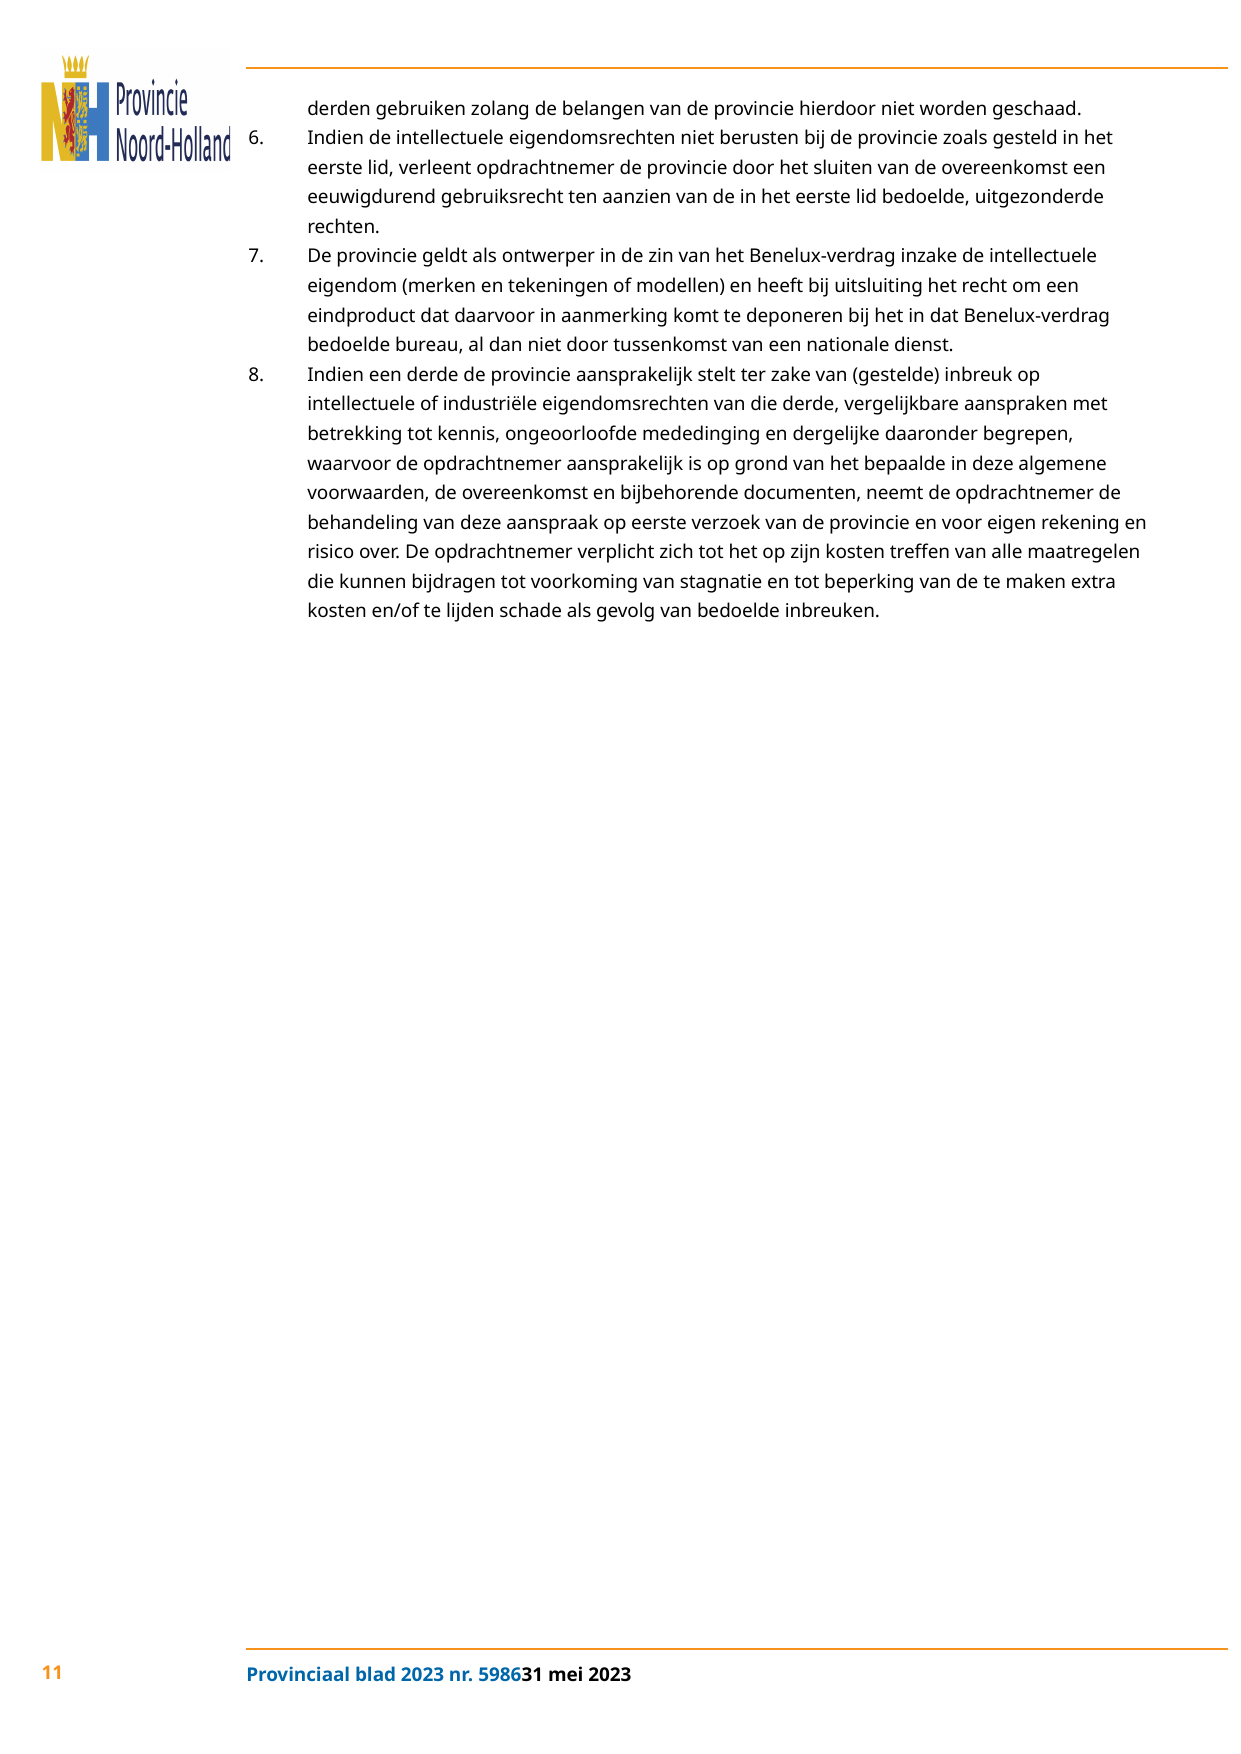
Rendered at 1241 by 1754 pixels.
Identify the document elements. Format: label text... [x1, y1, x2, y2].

list De provincie geldt als ontwerper in de zin van het Benelux-verdrag inzake de intellectuele eigendom (merken en tekeningen of modellen) en heeft bij uitsluiting het recht om een eindproduct dat daarvoor in aanmerking komt te deponeren bij het in dat Benelux-verdrag bedoelde bureau, al dan niet door tussenkomst van een nationale dienst. [248, 243, 1152, 357]
list Indien een derde de provincie aansprakelijk stelt ter zake van (gestelde) inbreuk op intellectuele of industriële eigendomsrechten van die derde, vergelijkbare aanspraken met betrekking tot kennis, ongeoorloofde mededinging en dergelijke daaronder begrepen, waarvoor de opdrachtnemer aansprakelijk is op grond van het bepaalde in deze algemene voorwaarden, de overeenkomst en bijbehorende documenten, neemt de opdrachtnemer de behandeling van deze aanspraak op eerste verzoek van de provincie en voor eigen rekening en risico over. De opdrachtnemer verplicht zich tot het op zijn kosten treffen van alle maatregelen die kunnen bijdragen tot voorkoming van stagnatie en tot beperking van de te maken extra kosten en/of te lijden schade als gevolg van bedoelde inbreuken. [248, 361, 1152, 623]
list derden gebruiken zolang de belangen van de provincie hierdoor niet worden geschaad. [248, 95, 1152, 121]
list Indien de intellectuele eigendomsrechten niet berusten bij de provincie zoals gesteld in het eerste lid, verleent opdrachtnemer de provincie door het sluiten van de overeenkomst een eeuwigdurend gebruiksrecht ten aanzien van de in het eerste lid bedoelde, uitgezonderde rechten. [248, 124, 1152, 239]
picture [41, 47, 231, 172]
